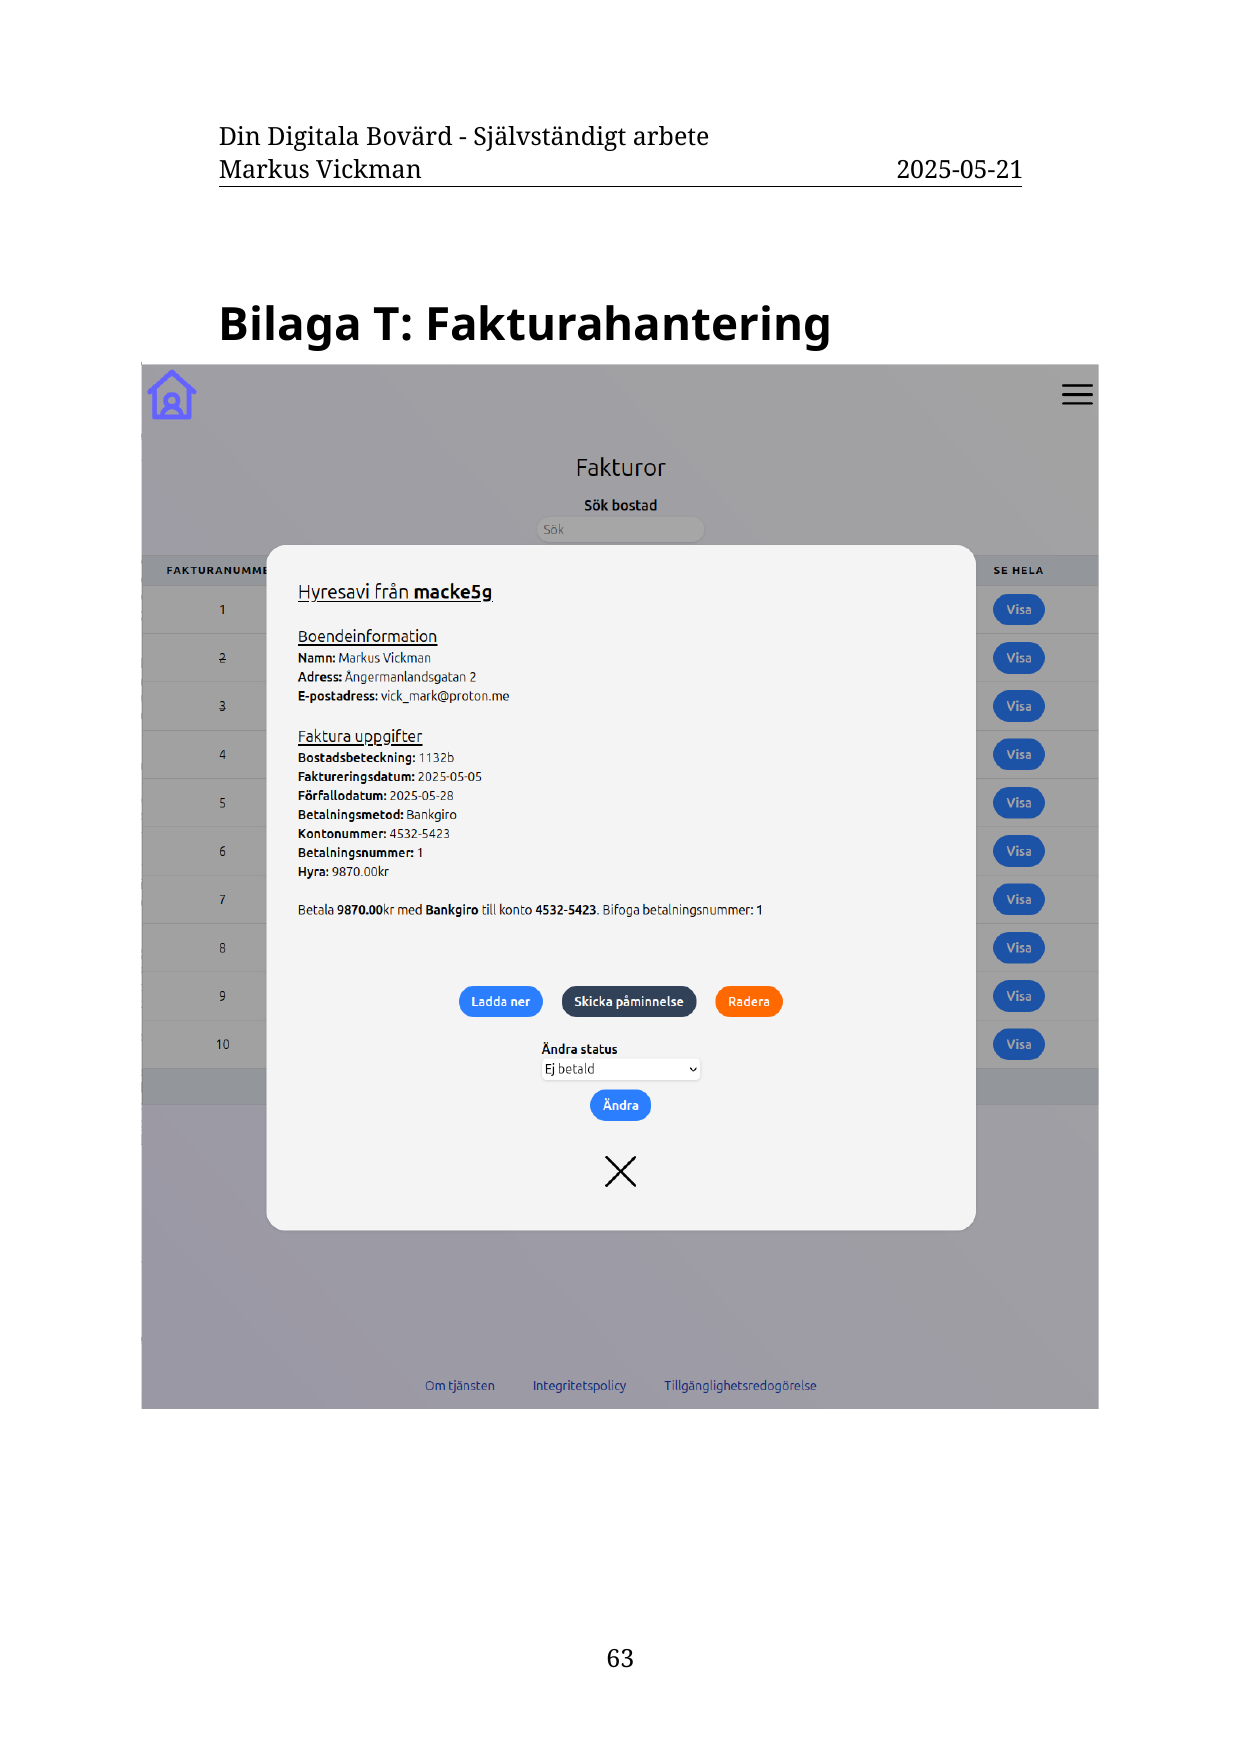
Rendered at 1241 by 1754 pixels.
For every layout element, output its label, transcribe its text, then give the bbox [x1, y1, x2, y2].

picture [141, 362, 1099, 1409]
subtitle Bilaga T: Fakturahantering [218, 291, 1022, 353]
